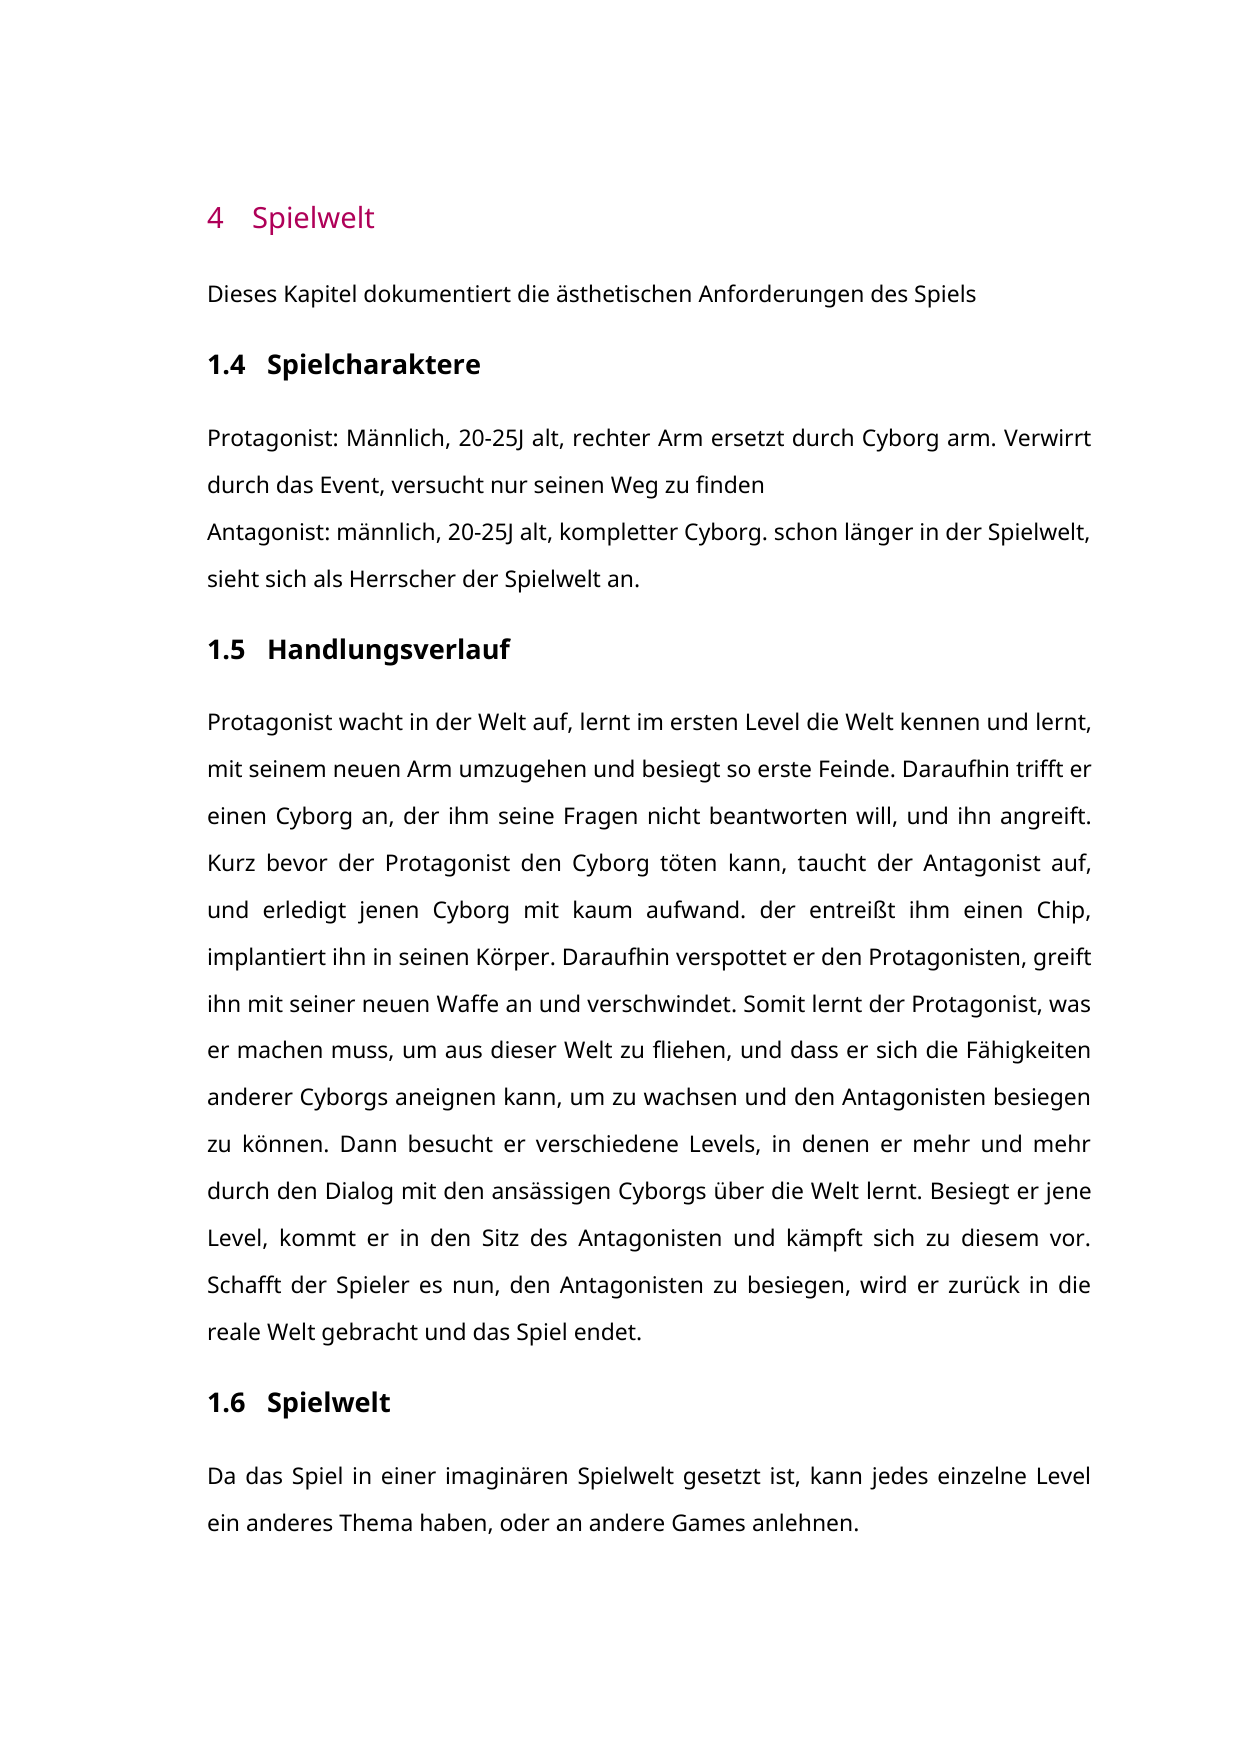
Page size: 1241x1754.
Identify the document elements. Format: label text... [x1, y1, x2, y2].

text Protagonist: Männlich, 20-25J alt, rechter Arm ersetzt durch Cyborg arm. Verwirrt durch das Event, versucht nur seinen Weg zu finden [207, 422, 1092, 500]
text Antagonist: männlich, 20-25J alt, kompletter Cyborg. schon länger in der Spielwelt, [207, 516, 1092, 547]
text Dieses Kapitel dokumentiert die ästhetischen Anforderungen des Spiels [207, 278, 1092, 309]
text Protagonist wacht in der Welt auf, lernt im ersten Level die Welt kennen und lernt, mit seinem neuen Arm umzugehen und besiegt so erste Feinde. Daraufhin trifft er einen Cyborg an, der ihm seine Fragen nicht beantworten will, und ihn angreift. Kurz bevor der Protagonist den Cyborg töten kann, taucht der Antagonist auf, und erledigt jenen Cyborg mit kaum aufwand. der entreißt ihm einen Chip, implantiert ihn in seinen Körper. Daraufhin verspottet er den Protagonisten, greift ihn mit seiner neuen Waffe an und verschwindet. Somit lernt der Protagonist, was er machen muss, um aus dieser Welt zu fliehen, und dass er sich die Fähigkeiten anderer Cyborgs aneignen kann, um zu wachsen und den Antagonisten besiegen zu können. Dann besucht er verschiedene Levels, in denen er mehr und mehr durch den Dialog mit den ansässigen Cyborgs über die Welt lernt. Besiegt er jene Level, kommt er in den Sitz des Antagonisten und kämpft sich zu diesem vor. Schafft der Spieler es nun, den Antagonisten zu besiegen, wird er zurück in die reale Welt gebracht und das Spiel endet. [207, 706, 1092, 1347]
text Da das Spiel in einer imaginären Spielwelt gesetzt ist, kann jedes einzelne Level ein anderes Thema haben, oder an andere Games anlehnen. [207, 1459, 1092, 1538]
list Spielwelt [207, 1383, 1092, 1420]
list Spielcharaktere [207, 346, 1092, 383]
list Handlungsverlauf [207, 630, 1092, 667]
subtitle Spielwelt [207, 198, 1092, 237]
text sieht sich als Herrscher der Spielwelt an. [207, 562, 1092, 594]
